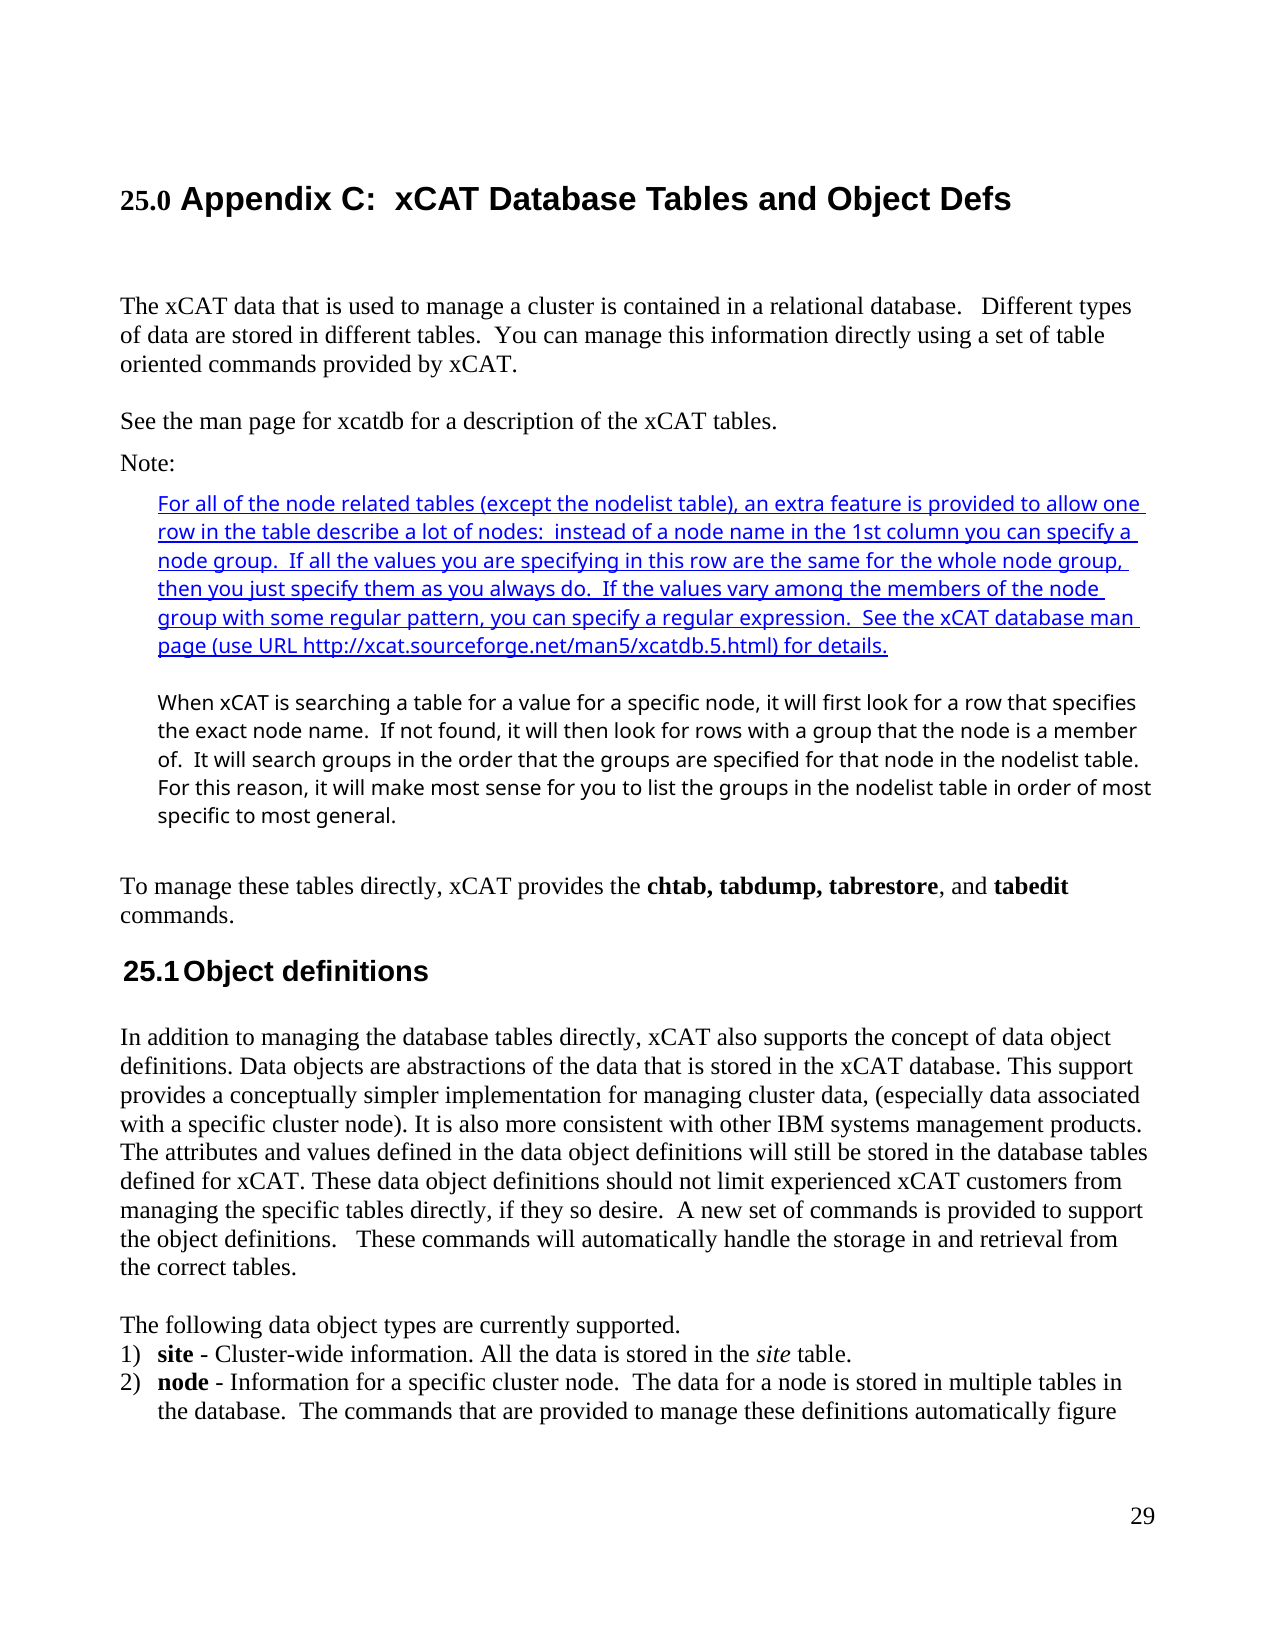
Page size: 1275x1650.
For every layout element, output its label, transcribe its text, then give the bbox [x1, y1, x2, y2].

text The following data object types are currently supported. [120, 1310, 1155, 1339]
text For all of the node related tables (except the nodelist table), an extra feature is provided to allow one row in the table describe a lot of nodes: instead of a node name in the 1st column you can specify a node group. If all the values you are specifying in this row are the same for the whole node group, then you just specify them as you always do. If the values vary among the members of the node group with some regular pattern, you can specify a regular expression. See the xCAT database man page (use URL http://xcat.sourceforge.net/man5/xcatdb.5.html) for details. [157, 489, 1155, 659]
list site - Cluster-wide information. All the data is stored in the site table. [120, 1339, 1155, 1367]
list node - Information for a specific cluster node. The data for a node is stored in multiple tables in the database. The commands that are provided to manage these definitions automatically figure [120, 1367, 1155, 1425]
text To manage these tables directly, xCAT provides the chtab, tabdump, tabrestore, and tabedit commands. [120, 871, 1155, 929]
subtitle Object definitions [123, 954, 1155, 987]
text When xCAT is searching a table for a value for a specific node, it will first look for a row that specifies the exact node name. If not found, it will then look for rows with a group that the node is a member of. It will search groups in the order that the groups are specified for that node in the nodelist table. For this reason, it will make most sense for you to list the groups in the nodelist table in order of most specific to most general. [157, 688, 1155, 830]
text Note: [120, 448, 1155, 476]
text See the man page for xcatdb for a description of the xCAT tables. [120, 406, 1155, 435]
text In addition to managing the database tables directly, xCAT also supports the concept of data object definitions. Data objects are abstractions of the data that is stored in the xCAT database. This support provides a conceptually simpler implementation for managing cluster data, (especially data associated with a specific cluster node). It is also more consistent with other IBM systems management products. The attributes and values defined in the data object definitions will still be stored in the database tables defined for xCAT. These data object definitions should not limit experienced xCAT customers from managing the specific tables directly, if they so desire. A new set of commands is provided to support the object definitions. These commands will automatically handle the storage in and retrieval from the correct tables. [120, 1022, 1155, 1281]
text The xCAT data that is used to manage a cluster is contained in a relational database. Different types of data are stored in different tables. You can manage this information directly using a set of table oriented commands provided by xCAT. [120, 291, 1155, 378]
subtitle Appendix C: xCAT Database Tables and Object Defs [120, 178, 1155, 217]
